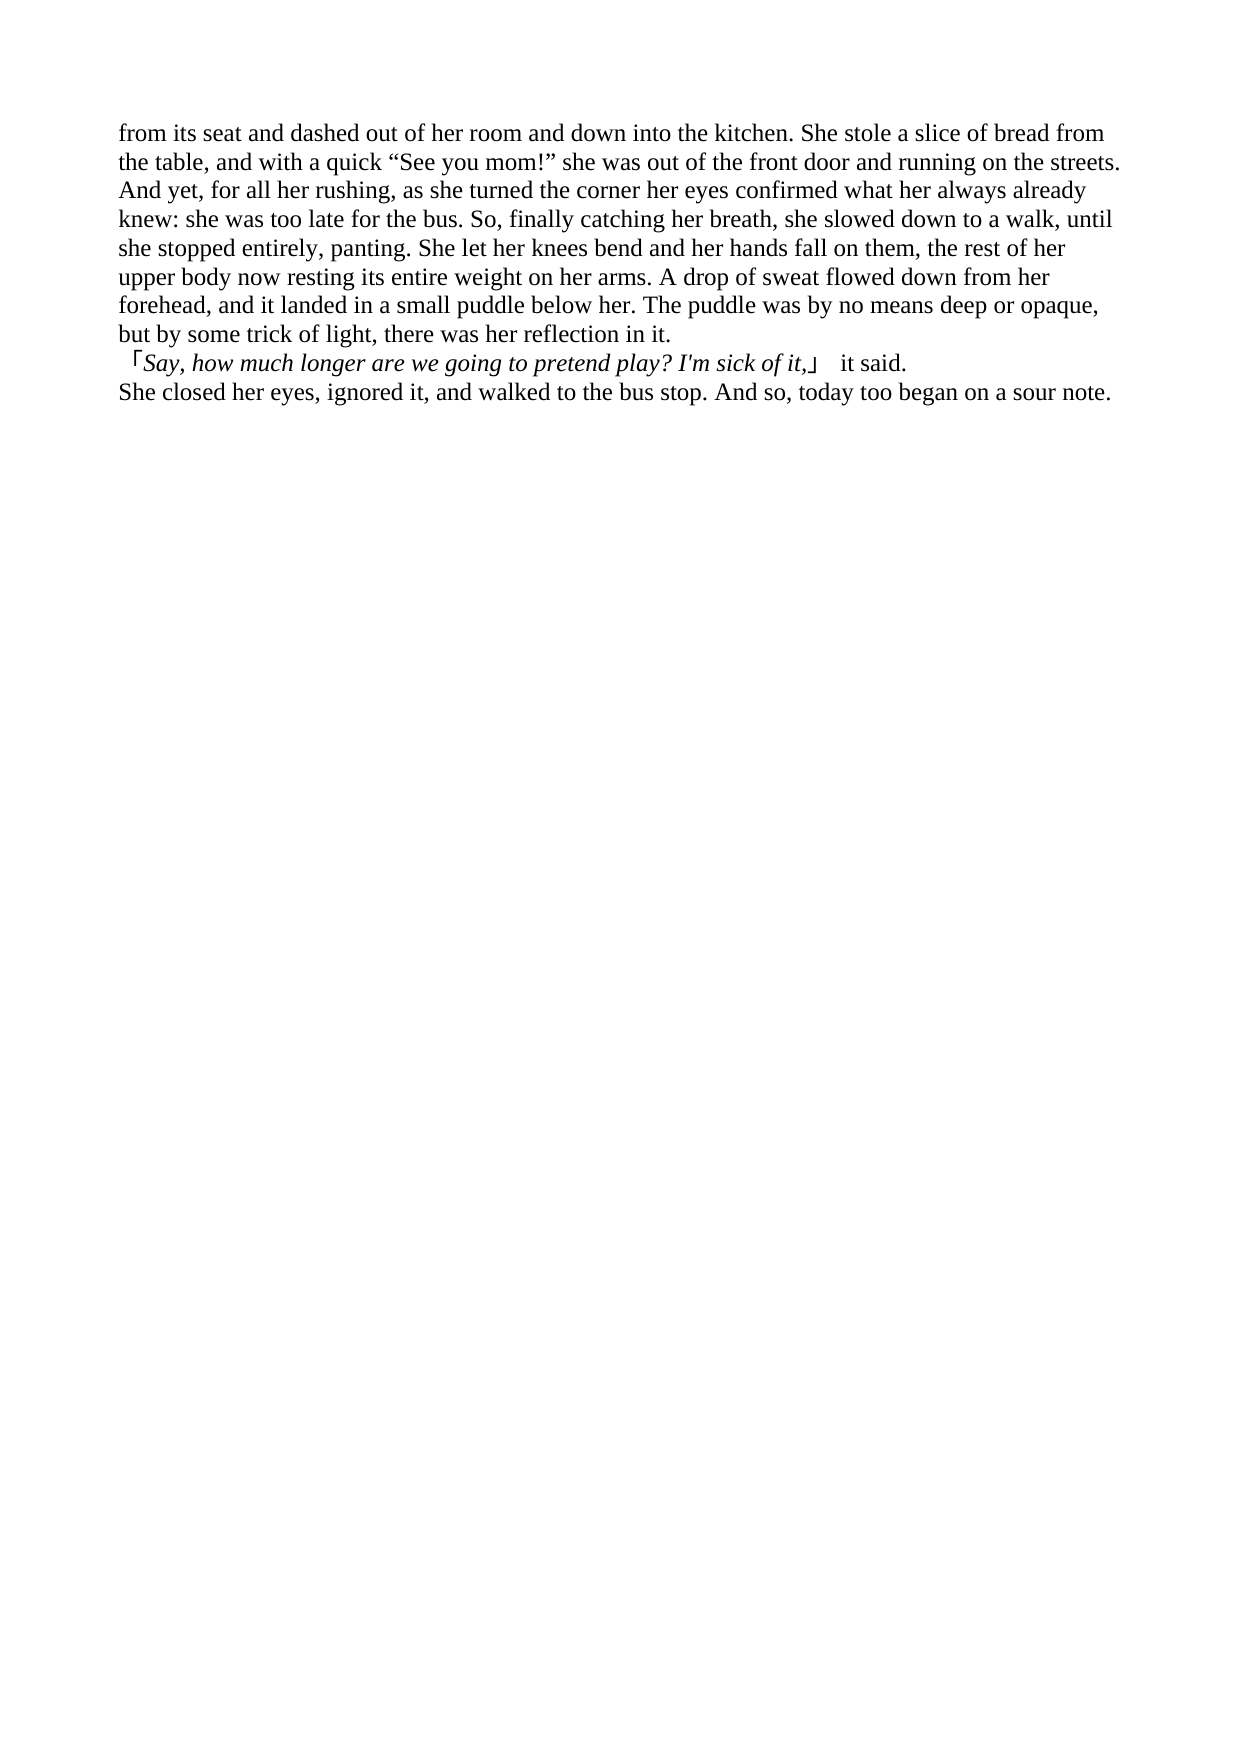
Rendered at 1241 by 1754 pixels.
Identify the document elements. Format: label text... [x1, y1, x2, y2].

text from its seat and dashed out of her room and down into the kitchen. She stole a slice of bread from the table, and with a quick “See you mom!” she was out of the front door and running on the streets. [118, 118, 1122, 176]
text And yet, for all her rushing, as she turned the corner her eyes confirmed what her always already knew: she was too late for the bus. So, finally catching her breath, she slowed down to a walk, until she stopped entirely, panting. She let her knees bend and her hands fall on them, the rest of her upper body now resting its entire weight on her arms. A drop of sweat flowed down from her forehead, and it landed in a small puddle below her. The puddle was by no means deep or opaque, but by some trick of light, there was her reflection in it. [118, 176, 1122, 348]
text 「Say, how much longer are we going to pretend play? I'm sick of it,」 it said. [118, 348, 1122, 377]
text She closed her eyes, ignored it, and walked to the bus stop. And so, today too began on a sour note. [118, 377, 1122, 406]
